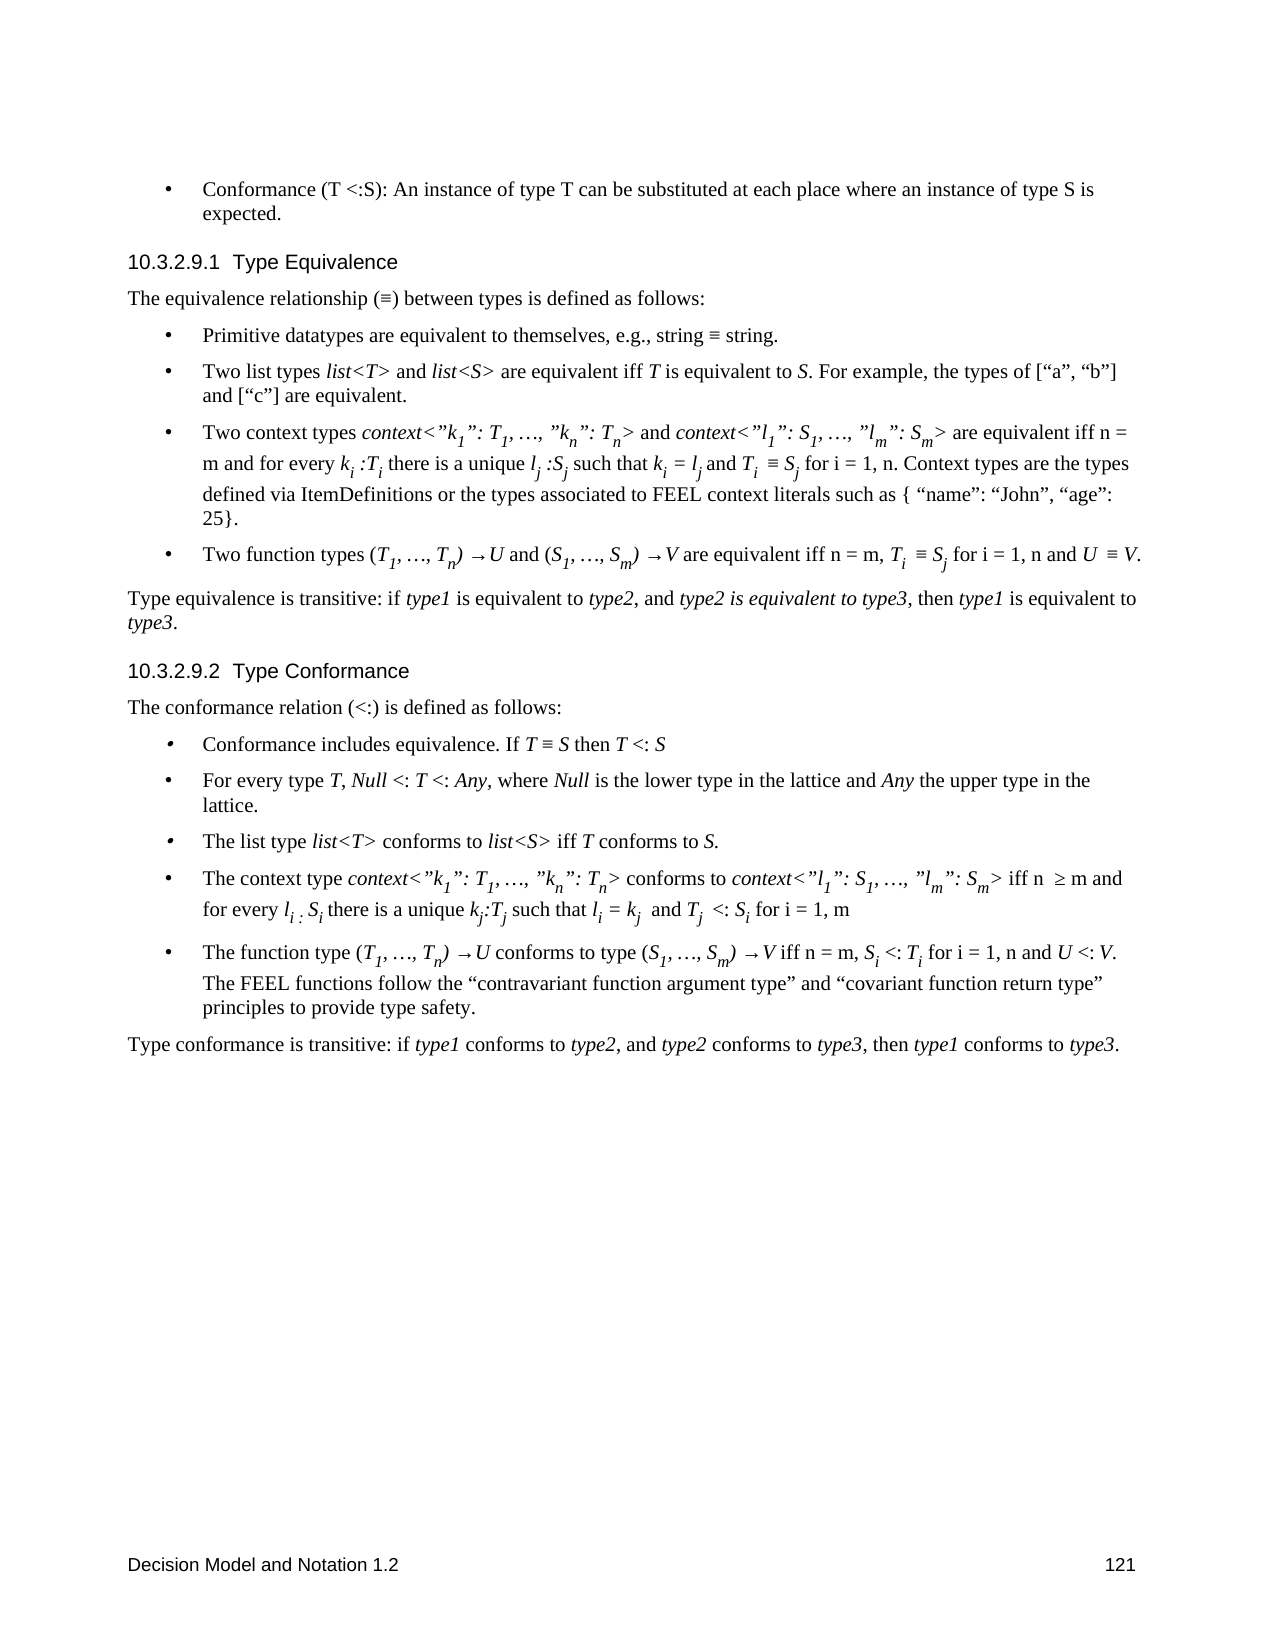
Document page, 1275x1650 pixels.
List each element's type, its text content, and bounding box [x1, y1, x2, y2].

text The equivalence relationship (≡) between types is defined as follows: [127, 286, 1147, 310]
list Conformance (T <:S): An instance of type T can be substituted at each place where an instance of type S is expected. [165, 176, 1147, 224]
list For every type T, Null <: T <: Any, where Null is the lower type in the lattice and Any the upper type in the lattice. [165, 768, 1147, 817]
list Conformance includes equivalence. If T ≡ S then T <: S [165, 732, 1147, 756]
list Two list types list<T> and list<S> are equivalent iff T is equivalent to S. For example, the types of [“a”, “b”] and [“c”] are equivalent. [165, 359, 1147, 407]
text Type conformance is transitive: if type1 conforms to type2, and type2 conforms to type3, then type1 conforms to type3. [127, 1032, 1147, 1056]
subtitle Type Conformance [127, 659, 1147, 683]
subtitle Type Equivalence [127, 249, 1147, 273]
list Two function types (T1, …, Tn) →U and (S1, …, Sm) →V are equivalent iff n = m, Ti ≡ Sj for i = 1, n and U ≡ V. [165, 542, 1147, 573]
list Two context types context<”k1”: T1, …, ”kn”: Tn> and context<”l1”: S1, …, ”lm”: Sm> are equivalent iff n = m and for every ki :Ti there is a unique lj :Sj such that ki = lj and Ti ≡ Sj for i = 1, n. Context types are the types defined via ItemDefinitions or the types associated to FEEL context literals such as { “name”: “John”, “age”: 25}. [165, 420, 1147, 530]
list The list type list<T> conforms to list<S> iff T conforms to S. [165, 829, 1147, 853]
text The conformance relation (<:) is defined as follows: [127, 695, 1147, 719]
list The function type (T1, …, Tn) →U conforms to type (S1, …, Sm) →V iff n = m, Si <: Ti for i = 1, n and U <: V. The FEEL functions follow the “contravariant function argument type” and “covariant function return type” principles to provide type safety. [165, 940, 1147, 1019]
list The context type context<”k1”: T1, …, ”kn”: Tn> conforms to context<”l1”: S1, …, ”lm”: Sm> iff n ≥ m and for every li : Si there is a unique kj:Tj such that li = kj and Tj <: Si for i = 1, m [165, 866, 1147, 927]
list Primitive datatypes are equivalent to themselves, e.g., string ≡ string. [165, 323, 1147, 347]
text Type equivalence is transitive: if type1 is equivalent to type2, and type2 is equivalent to type3, then type1 is equivalent to type3. [127, 586, 1147, 634]
